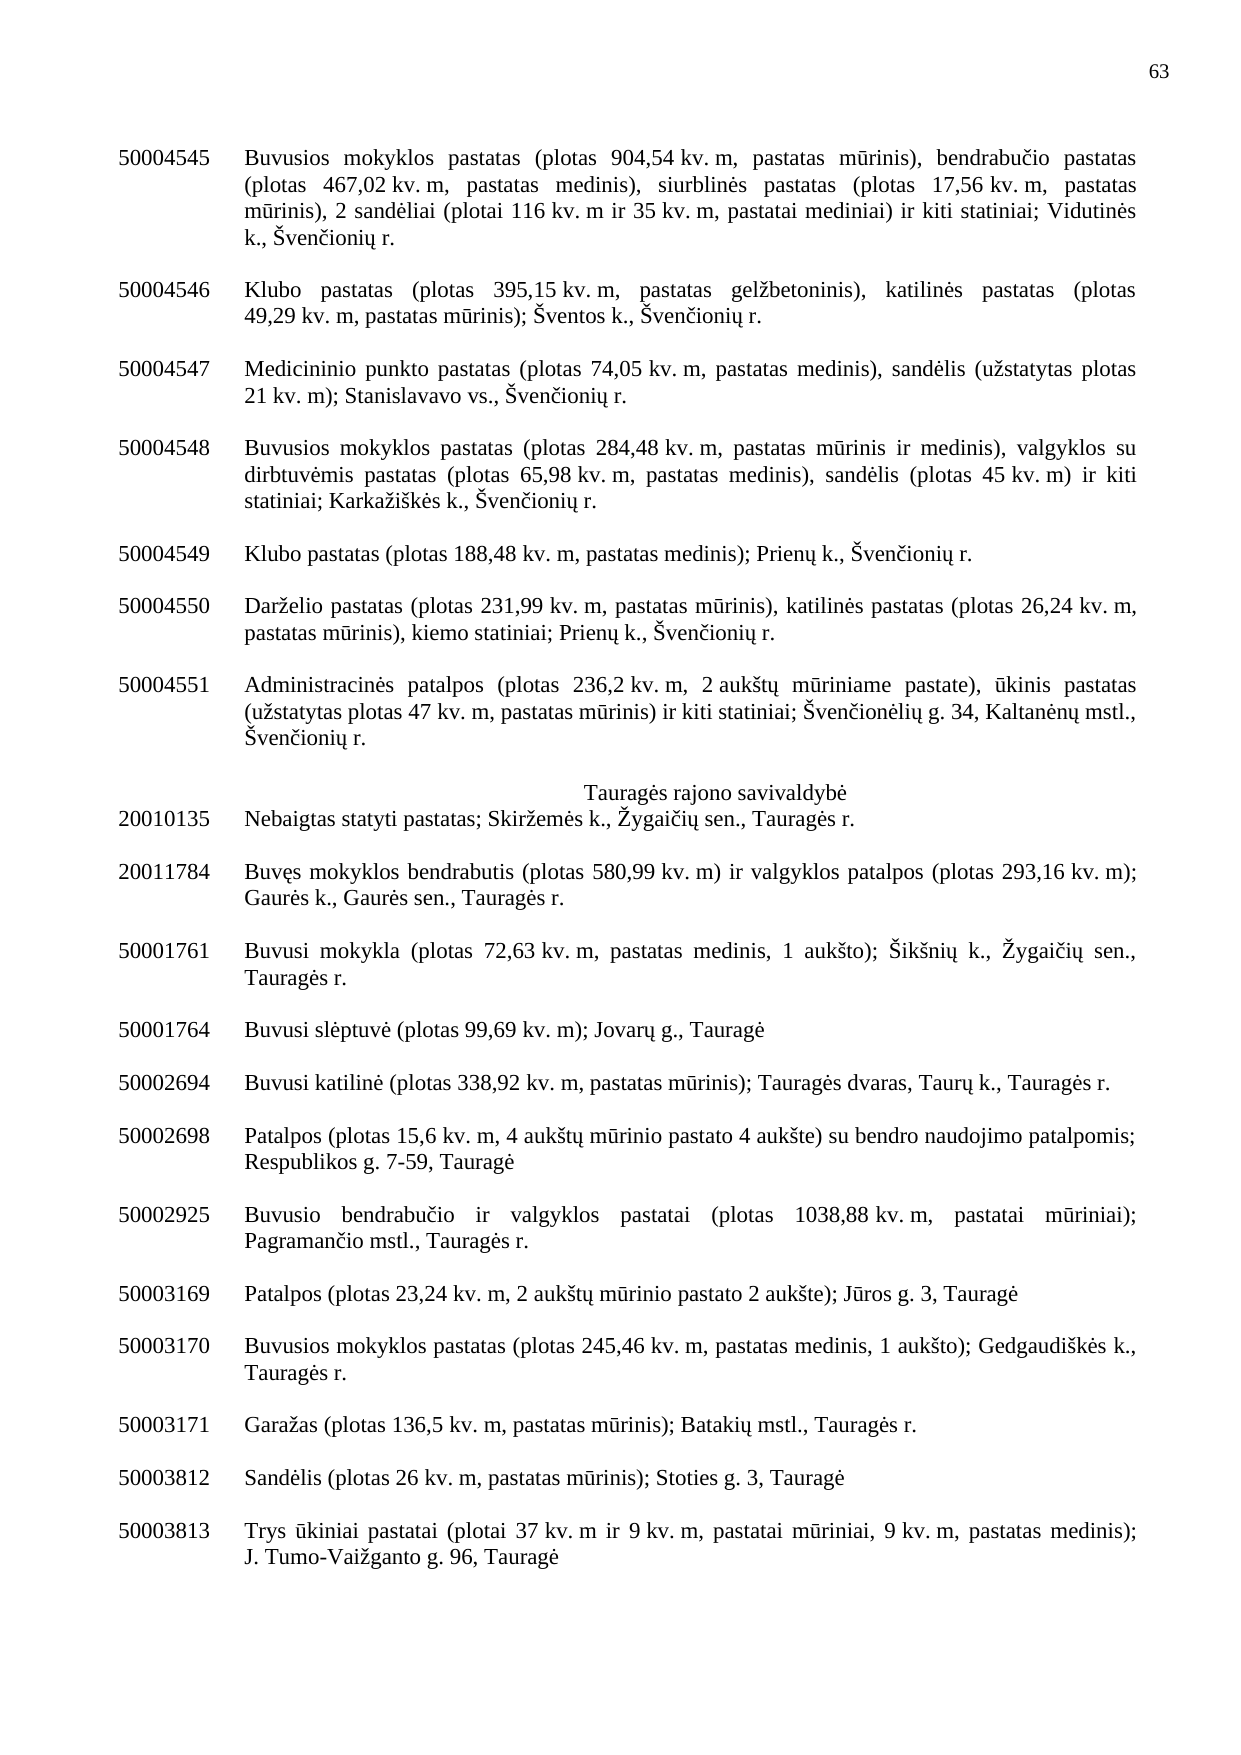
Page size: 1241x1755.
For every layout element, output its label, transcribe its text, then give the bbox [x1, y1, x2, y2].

table_cell [1178, 1016, 1192, 1043]
table_cell [1198, 434, 1240, 513]
table_cell [1148, 355, 1163, 408]
table_cell [1198, 751, 1240, 777]
table_cell Buvęs mokyklos bendrabutis (plotas 580,99 kv. m) ir valgyklos patalpos (plotas 293,16 kv. m); Gaurės k., Gaurės sen., Tauragės r. [233, 858, 1148, 911]
table_cell [1148, 540, 1163, 566]
table_cell [1178, 1412, 1192, 1438]
table_cell [101, 1095, 1198, 1122]
table_cell [1198, 1385, 1240, 1412]
table_cell [1148, 1333, 1163, 1385]
table_cell 20010135 [101, 805, 233, 832]
table_cell 50003170 [101, 1333, 233, 1385]
table_cell [101, 329, 1198, 355]
table_cell [101, 1254, 1198, 1280]
table_cell 50003813 [101, 1517, 233, 1570]
table_cell [101, 408, 1198, 434]
table_cell [1148, 434, 1163, 513]
table_cell [1148, 1069, 1163, 1095]
table_cell 50004548 [101, 434, 233, 513]
table_cell 50001761 [101, 937, 233, 990]
table_cell [1198, 593, 1240, 645]
table_cell 50004550 [101, 593, 233, 645]
table_cell 50002698 [101, 1122, 233, 1174]
table_cell [1198, 118, 1240, 144]
table_cell [1198, 1412, 1240, 1438]
table_cell [1148, 593, 1163, 645]
table_cell [1163, 1333, 1178, 1385]
table_cell [1193, 276, 1198, 329]
table_cell Klubo pastatas (plotas 395,15 kv. m, pastatas gelžbetoninis), katilinės pastatas (plotas 49,29 kv. m, pastatas mūrinis); Šventos k., Švenčionių r. [233, 276, 1148, 329]
table_cell [1198, 1069, 1240, 1095]
table_cell Sandėlis (plotas 26 kv. m, pastatas mūrinis); Stoties g. 3, Tauragė [233, 1464, 1148, 1491]
table_cell [1178, 1122, 1192, 1174]
table_cell [1198, 1254, 1240, 1280]
table_cell [1163, 858, 1178, 911]
table_cell [1178, 672, 1192, 751]
table_cell [1148, 1016, 1163, 1043]
table_cell Patalpos (plotas 15,6 kv. m, 4 aukštų mūrinio pastato 4 aukšte) su bendro naudojimo patalpomis; Respublikos g. 7-59, Tauragė [233, 1122, 1148, 1174]
table_cell Trys ūkiniai pastatai (plotai 37 kv. m ir 9 kv. m, pastatai mūriniai, 9 kv. m, pastatas medinis); J. Tumo-Vaižganto g. 96, Tauragė [233, 1517, 1148, 1570]
table_cell [1193, 1201, 1198, 1253]
table_cell [101, 645, 1198, 672]
table_cell [1193, 1412, 1198, 1438]
table_cell [1163, 1016, 1178, 1043]
table_cell [1163, 434, 1178, 513]
table_cell [1193, 1333, 1198, 1385]
table_cell [101, 779, 233, 805]
table_cell [1163, 1122, 1178, 1174]
table_cell Medicininio punkto pastatas (plotas 74,05 kv. m, pastatas medinis), sandėlis (užstatytas plotas 21 kv. m); Stanislavavo vs., Švenčionių r. [233, 355, 1148, 408]
table_cell [1178, 1069, 1192, 1095]
table_cell [1193, 593, 1198, 645]
table_cell 50003169 [101, 1280, 233, 1306]
table_cell 50002925 [101, 1201, 233, 1253]
table_cell [1163, 1201, 1178, 1253]
table_cell 50003171 [101, 1412, 233, 1438]
table_cell [1163, 145, 1178, 250]
table_cell [1163, 672, 1178, 751]
table_cell [1148, 1280, 1163, 1306]
table_cell [1198, 514, 1240, 540]
table_cell [1198, 408, 1240, 434]
table_cell Patalpos (plotas 23,24 kv. m, 2 aukštų mūrinio pastato 2 aukšte); Jūros g. 3, Tauragė [233, 1280, 1148, 1306]
table_cell [1198, 1122, 1240, 1174]
table_cell Nebaigtas statyti pastatas; Skiržemės k., Žygaičių sen., Tauragės r. [233, 805, 1148, 832]
table_cell [1198, 1043, 1240, 1069]
table_cell [1163, 1280, 1178, 1306]
table_cell [101, 990, 1198, 1016]
table_cell [1198, 329, 1240, 355]
table_cell [101, 566, 1198, 592]
table_cell [1178, 276, 1192, 329]
table_cell Buvusios mokyklos pastatas (plotas 904,54 kv. m, pastatas mūrinis), bendrabučio pastatas (plotas 467,02 kv. m, pastatas medinis), siurblinės pastatas (plotas 17,56 kv. m, pastatas mūrinis), 2 sandėliai (plotai 116 kv. m ir 35 kv. m, pastatai mediniai) ir kiti statiniai; Vidutinės k., Švenčionių r. [233, 145, 1148, 250]
table_cell [1163, 937, 1178, 990]
table_cell [1193, 858, 1198, 911]
table_cell [1198, 540, 1240, 566]
table_cell [101, 1043, 1198, 1069]
table_cell 50004547 [101, 355, 233, 408]
table_cell [1148, 858, 1163, 911]
table_cell 50004551 [101, 672, 233, 751]
table_cell [1198, 1464, 1240, 1491]
table_cell [101, 751, 1198, 777]
table_cell 50004546 [101, 276, 233, 329]
table_cell [1163, 1412, 1178, 1438]
table_cell Buvusio bendrabučio ir valgyklos pastatai (plotas 1038,88 kv. m, pastatai mūriniai); Pagramančio mstl., Tauragės r. [233, 1201, 1148, 1253]
table_cell [1198, 250, 1240, 276]
table_cell [101, 1570, 1198, 1596]
table_cell [1198, 990, 1240, 1016]
table_cell [1198, 1280, 1240, 1306]
table_cell [1178, 1280, 1192, 1306]
table_cell [1193, 805, 1198, 832]
table_cell [1148, 1201, 1163, 1253]
table_cell [101, 1385, 1198, 1412]
table_cell [1193, 1069, 1198, 1095]
table_cell [1198, 937, 1240, 990]
table_cell [1178, 355, 1192, 408]
table_cell [1178, 937, 1192, 990]
table_cell 50004549 [101, 540, 233, 566]
table_cell [1178, 145, 1192, 250]
table_cell [1193, 937, 1198, 990]
table_cell [1163, 1069, 1178, 1095]
table_cell [1198, 645, 1240, 672]
table_cell [1163, 276, 1178, 329]
table_cell [101, 1306, 1198, 1332]
table_cell [1193, 145, 1198, 250]
table_cell [1193, 1464, 1198, 1491]
table_cell [1198, 1517, 1240, 1570]
table_cell [1198, 355, 1240, 408]
table_cell [101, 514, 1198, 540]
table_cell 50001764 [101, 1016, 233, 1043]
table_cell [1198, 566, 1240, 592]
table_cell [1178, 858, 1192, 911]
table_cell 50003812 [101, 1464, 233, 1491]
table_cell [1163, 805, 1178, 832]
table_cell [101, 1491, 1198, 1517]
table_cell [1178, 1464, 1192, 1491]
table_cell [1148, 1517, 1163, 1570]
table_cell [1148, 1412, 1163, 1438]
table_cell [1198, 1306, 1240, 1332]
table_cell [1178, 434, 1192, 513]
table_cell [1178, 593, 1192, 645]
table_cell [1193, 1280, 1198, 1306]
table_cell [1163, 593, 1178, 645]
table_cell [1193, 672, 1198, 751]
table_cell [101, 911, 1198, 937]
table_cell [1198, 779, 1240, 805]
table_cell [1193, 540, 1198, 566]
table_cell [1198, 672, 1240, 751]
table_cell [1198, 911, 1240, 937]
table_cell Buvusios mokyklos pastatas (plotas 245,46 kv. m, pastatas medinis, 1 aukšto); Gedgaudiškės k., Tauragės r. [233, 1333, 1148, 1385]
table_cell [101, 832, 1198, 858]
table_cell [1198, 1570, 1240, 1596]
table_cell [1178, 1201, 1192, 1253]
table_cell [101, 118, 1198, 144]
table_cell [1148, 145, 1163, 250]
table_cell [1198, 832, 1240, 858]
table_cell [1148, 937, 1163, 990]
table_cell [101, 1438, 1198, 1464]
table_cell [1193, 1016, 1198, 1043]
table_cell [1148, 1464, 1163, 1491]
table_cell [1198, 858, 1240, 911]
table_cell Buvusios mokyklos pastatas (plotas 284,48 kv. m, pastatas mūrinis ir medinis), valgyklos su dirbtuvėmis pastatas (plotas 65,98 kv. m, pastatas medinis), sandėlis (plotas 45 kv. m) ir kiti statiniai; Karkažiškės k., Švenčionių r. [233, 434, 1148, 513]
table_cell [1193, 355, 1198, 408]
table_cell Klubo pastatas (plotas 188,48 kv. m, pastatas medinis); Prienų k., Švenčionių r. [233, 540, 1148, 566]
table_cell Buvusi katilinė (plotas 338,92 kv. m, pastatas mūrinis); Tauragės dvaras, Taurų k., Tauragės r. [233, 1069, 1148, 1095]
table_cell Tauragės rajono savivaldybė [233, 779, 1198, 805]
table_cell Buvusi mokykla (plotas 72,63 kv. m, pastatas medinis, 1 aukšto); Šikšnių k., Žygaičių sen., Tauragės r. [233, 937, 1148, 990]
table_cell [1198, 1016, 1240, 1043]
table_cell [1198, 1491, 1240, 1517]
table_cell [1193, 434, 1198, 513]
table_cell [1163, 540, 1178, 566]
table_cell 50004545 [101, 145, 233, 250]
table_cell [1148, 672, 1163, 751]
table_cell [1198, 805, 1240, 832]
table_cell [101, 1174, 1198, 1201]
table_cell [1163, 355, 1178, 408]
table_cell Buvusi slėptuvė (plotas 99,69 kv. m); Jovarų g., Tauragė [233, 1016, 1148, 1043]
table_cell [1178, 540, 1192, 566]
table_cell [1148, 1122, 1163, 1174]
table_cell [1178, 1517, 1192, 1570]
table_cell [1148, 805, 1163, 832]
table_cell [1198, 1438, 1240, 1464]
table_cell [1148, 276, 1163, 329]
table_cell [1198, 1201, 1240, 1253]
table_cell [1193, 1517, 1198, 1570]
table_cell [1163, 1517, 1178, 1570]
table_cell [101, 250, 1198, 276]
table_cell [1198, 1095, 1240, 1122]
table_cell [1193, 1122, 1198, 1174]
table_cell 20011784 [101, 858, 233, 911]
table_cell [1198, 276, 1240, 329]
table_cell [1163, 1464, 1178, 1491]
table_cell Administracinės patalpos (plotas 236,2 kv. m, 2 aukštų mūriniame pastate), ūkinis pastatas (užstatytas plotas 47 kv. m, pastatas mūrinis) ir kiti statiniai; Švenčionėlių g. 34, Kaltanėnų mstl., Švenčionių r. [233, 672, 1148, 751]
table_cell [1198, 145, 1240, 250]
table_cell [1198, 1174, 1240, 1201]
table_cell Garažas (plotas 136,5 kv. m, pastatas mūrinis); Batakių mstl., Tauragės r. [233, 1412, 1148, 1438]
table_cell Darželio pastatas (plotas 231,99 kv. m, pastatas mūrinis), katilinės pastatas (plotas 26,24 kv. m, pastatas mūrinis), kiemo statiniai; Prienų k., Švenčionių r. [233, 593, 1148, 645]
table_cell 50002694 [101, 1069, 233, 1095]
table_cell [1178, 1333, 1192, 1385]
table_cell [1178, 805, 1192, 832]
table_cell [1198, 1333, 1240, 1385]
